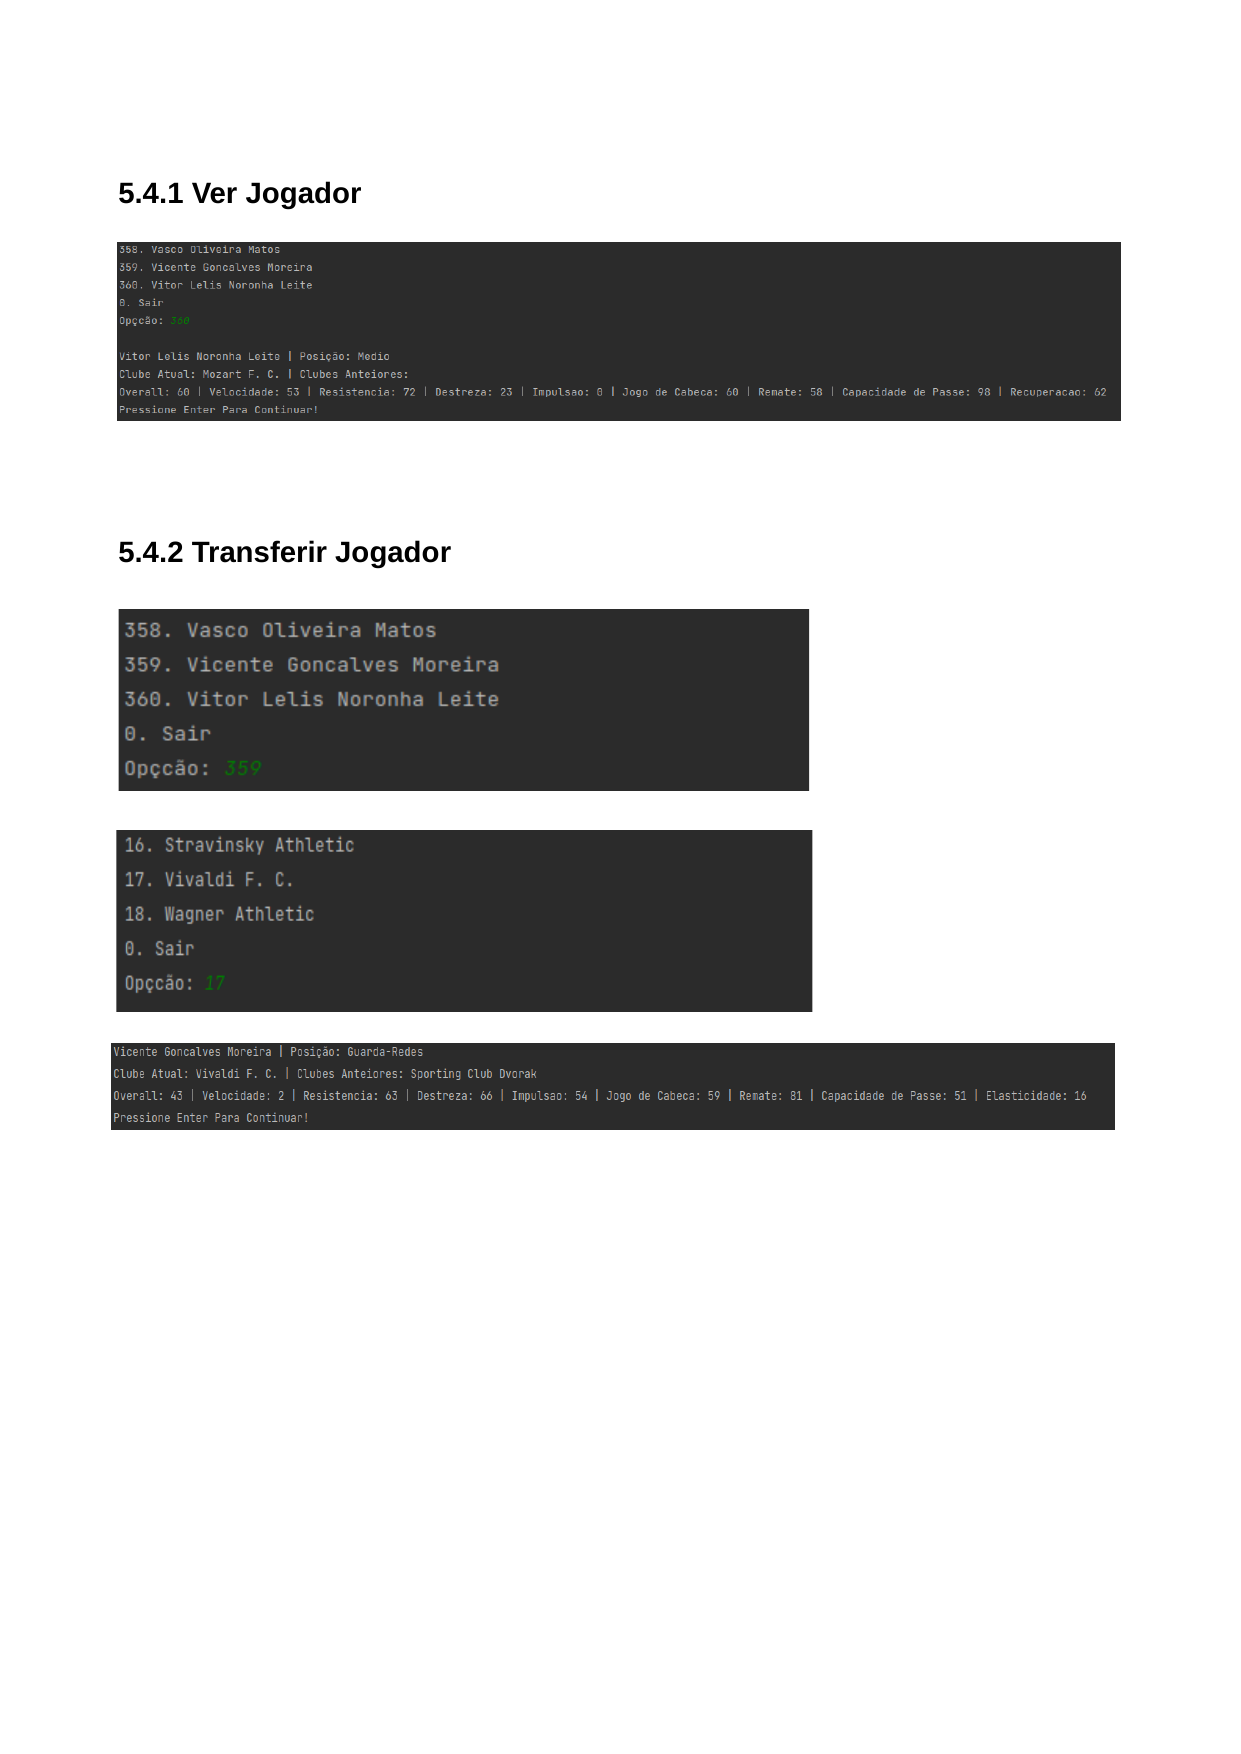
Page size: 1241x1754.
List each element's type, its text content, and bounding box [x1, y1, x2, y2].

picture [117, 242, 1121, 421]
picture [111, 1043, 1115, 1130]
picture [116, 830, 813, 1012]
subtitle 5.4.1 Ver Jogador [118, 176, 1122, 210]
picture [118, 609, 810, 791]
subtitle 5.4.2 Transferir Jogador [118, 534, 1122, 568]
